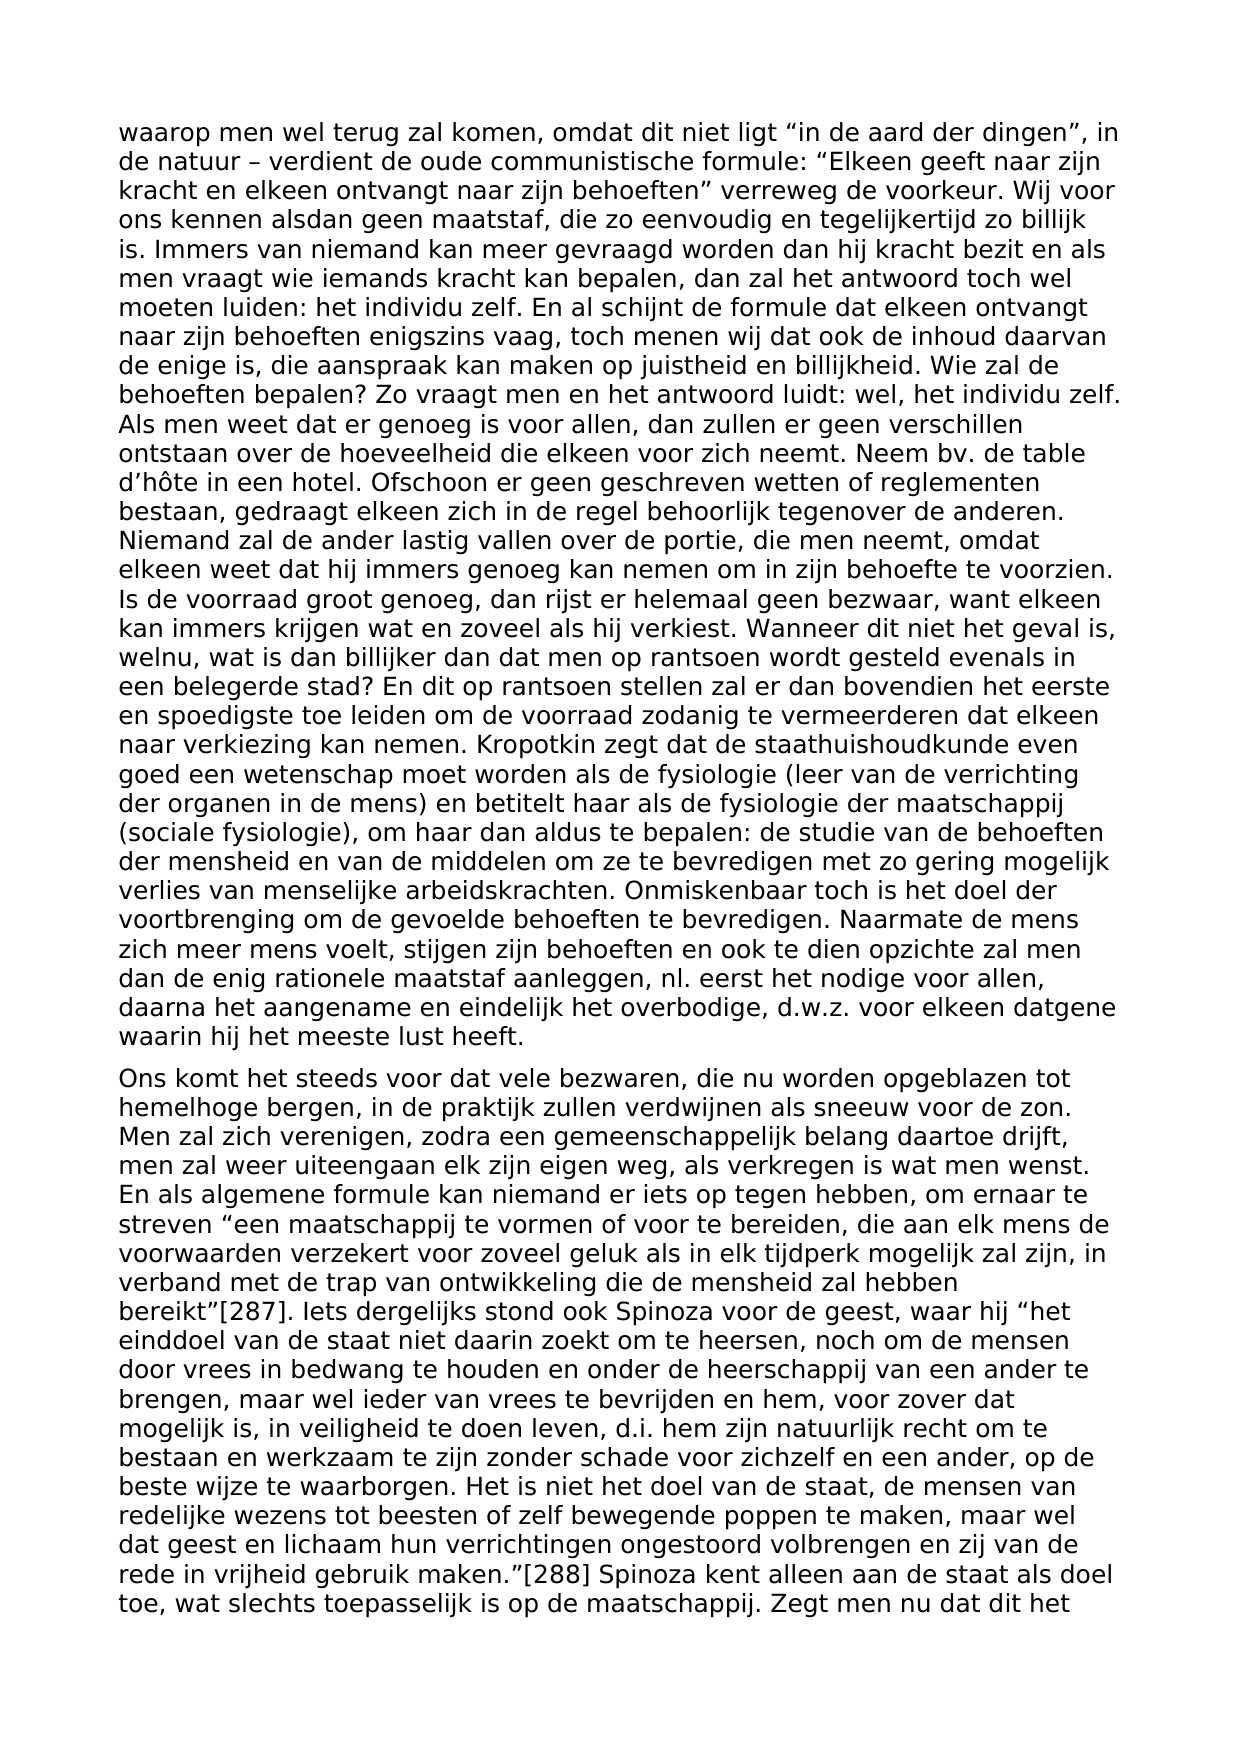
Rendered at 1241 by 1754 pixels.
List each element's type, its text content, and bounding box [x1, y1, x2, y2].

text waarop men wel terug zal komen, omdat dit niet ligt “in de aard der dingen”, in de natuur – verdient de oude communistische formule: “Elkeen geeft naar zijn kracht en elkeen ontvangt naar zijn behoeften” verreweg de voorkeur. Wij voor ons kennen alsdan geen maatstaf, die zo eenvoudig en tegelijkertijd zo billijk is. Immers van niemand kan meer gevraagd worden dan hij kracht bezit en als men vraagt wie iemands kracht kan bepalen, dan zal het antwoord toch wel moeten luiden: het individu zelf. En al schijnt de formule dat elkeen ontvangt naar zijn behoeften enigszins vaag, toch menen wij dat ook de inhoud daarvan de enige is, die aanspraak kan maken op juistheid en billijkheid. Wie zal de behoeften bepalen? Zo vraagt men en het antwoord luidt: wel, het individu zelf. Als men weet dat er genoeg is voor allen, dan zullen er geen verschillen ontstaan over de hoeveelheid die elkeen voor zich neemt. Neem bv. de table d’hôte in een hotel. Ofschoon er geen geschreven wetten of reglementen bestaan, gedraagt elkeen zich in de regel behoorlijk tegenover de anderen. Niemand zal de ander lastig vallen over de portie, die men neemt, omdat elkeen weet dat hij immers genoeg kan nemen om in zijn behoefte te voorzien. Is de voorraad groot genoeg, dan rijst er helemaal geen bezwaar, want elkeen kan immers krijgen wat en zoveel als hij verkiest. Wanneer dit niet het geval is, welnu, wat is dan billijker dan dat men op rantsoen wordt gesteld evenals in een belegerde stad? En dit op rantsoen stellen zal er dan bovendien het eerste en spoedigste toe leiden om de voorraad zodanig te vermeerderen dat elkeen naar verkiezing kan nemen. Kropotkin zegt dat de staathuishoudkunde even goed een wetenschap moet worden als de fysiologie (leer van de verrichting der organen in de mens) en betitelt haar als de fysiologie der maatschappij (sociale fysiologie), om haar dan aldus te bepalen: de studie van de behoeften der mensheid en van de middelen om ze te bevredigen met zo gering mogelijk verlies van menselijke arbeidskrachten. Onmiskenbaar toch is het doel der voortbrenging om de gevoelde behoeften te bevredigen. Naarmate de mens zich meer mens voelt, stijgen zijn behoeften en ook te dien opzichte zal men dan de enig rationele maatstaf aanleggen, nl. eerst het nodige voor allen, daarna het aangename en eindelijk het overbodige, d.w.z. voor elkeen datgene waarin hij het meeste lust heeft. [118, 118, 1122, 1051]
text Ons komt het steeds voor dat vele bezwaren, die nu worden opgeblazen tot hemelhoge bergen, in de praktijk zullen verdwijnen als sneeuw voor de zon. Men zal zich verenigen, zodra een gemeenschappelijk belang daartoe drijft, men zal weer uiteengaan elk zijn eigen weg, als verkregen is wat men wenst. En als algemene formule kan niemand er iets op tegen hebben, om ernaar te streven “een maatschappij te vormen of voor te bereiden, die aan elk mens de voorwaarden verzekert voor zoveel geluk als in elk tijdperk mogelijk zal zijn, in verband met de trap van ontwikkeling die de mensheid zal hebben bereikt”[287]. Iets dergelijks stond ook Spinoza voor de geest, waar hij “het einddoel van de staat niet daarin zoekt om te heersen, noch om de mensen door vrees in bedwang te houden en onder de heerschappij van een ander te brengen, maar wel ieder van vrees te bevrijden en hem, voor zover dat mogelijk is, in veiligheid te doen leven, d.i. hem zijn natuurlijk recht om te bestaan en werkzaam te zijn zonder schade voor zichzelf en een ander, op de beste wijze te waarborgen. Het is niet het doel van de staat, de mensen van redelijke wezens tot beesten of zelf bewegende poppen te maken, maar wel dat geest en lichaam hun verrichtingen ongestoord volbrengen en zij van de rede in vrijheid gebruik maken.”[288] Spinoza kent alleen aan de staat als doel toe, wat slechts toepasselijk is op de maatschappij. Zegt men nu dat dit het [118, 1064, 1122, 1618]
